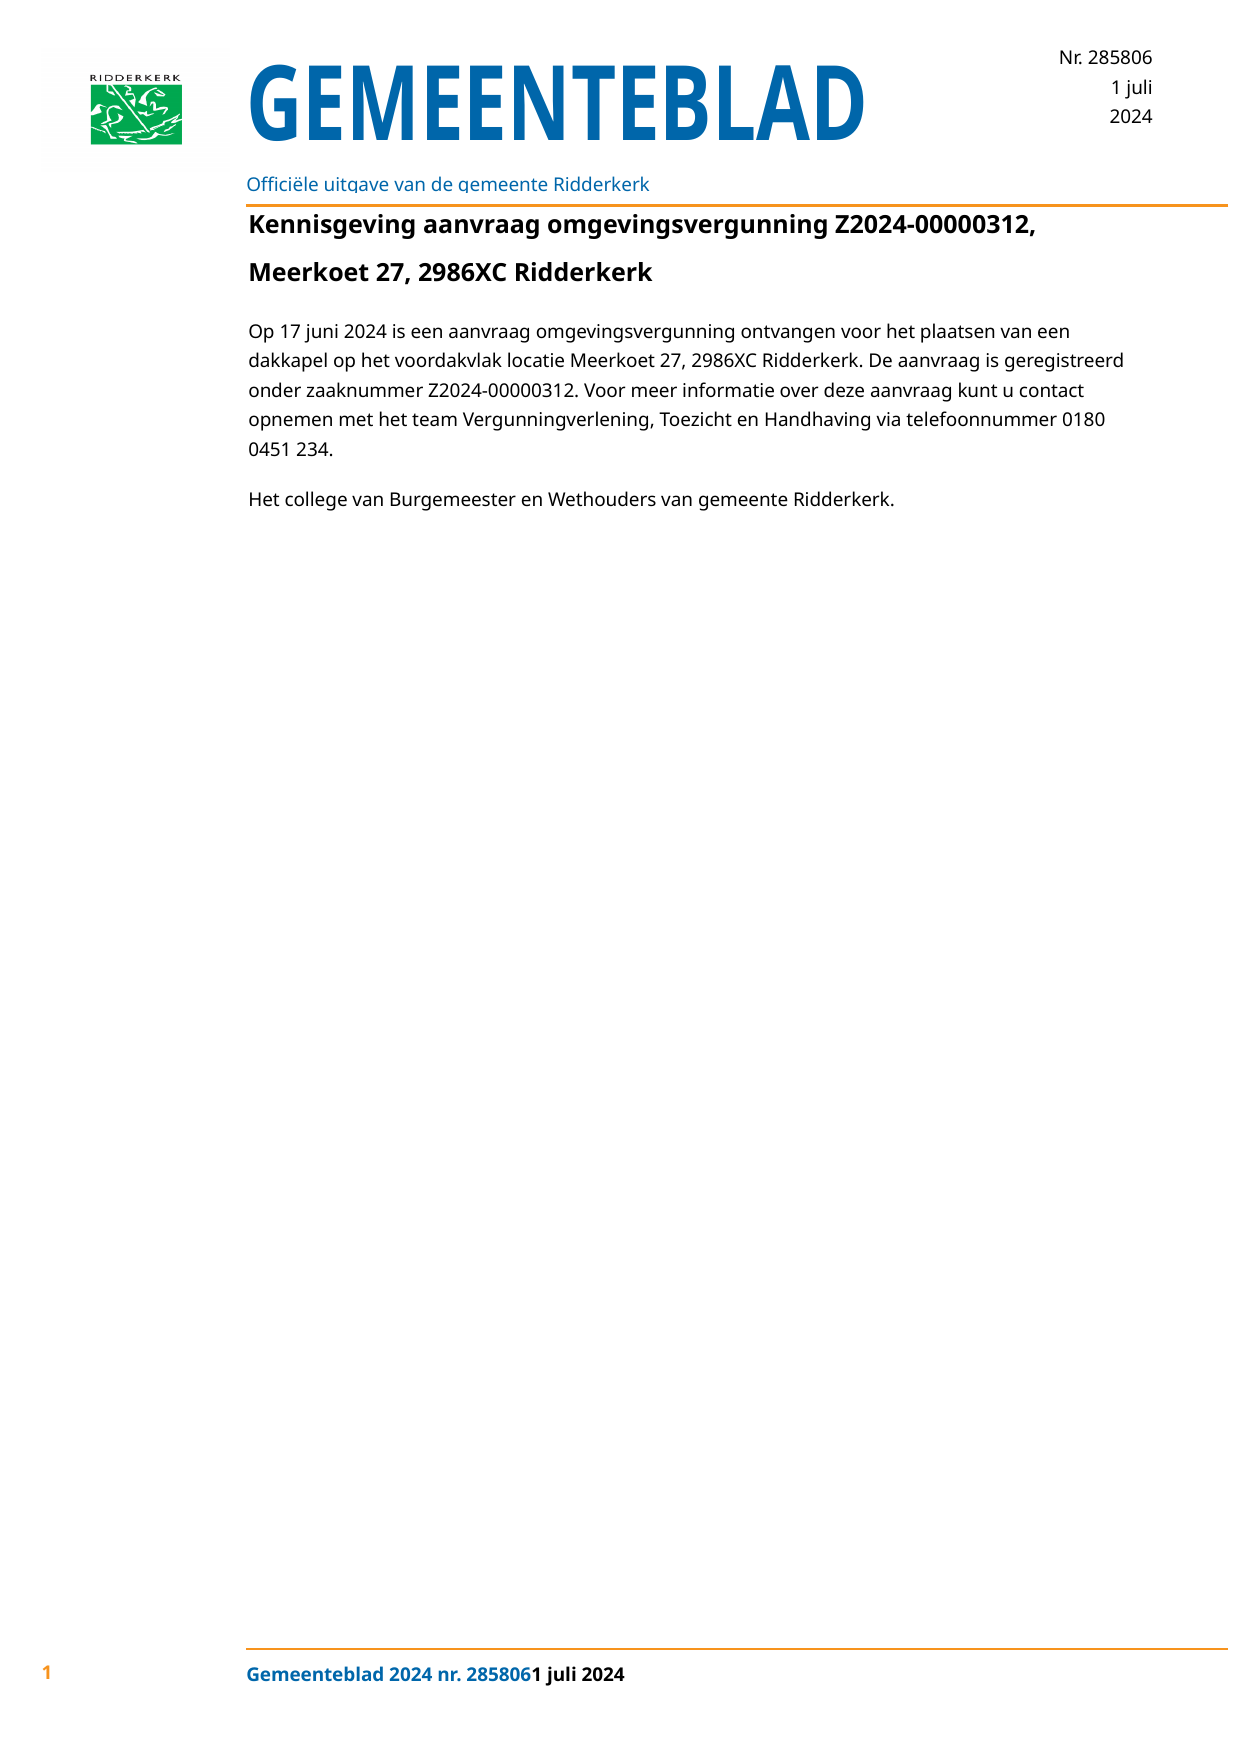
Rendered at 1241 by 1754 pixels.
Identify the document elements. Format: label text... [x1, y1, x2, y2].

text Kennisgeving aanvraag omgevingsvergunning Z2024-00000312, Meerkoet 27, 2986XC Ridderkerk [248, 207, 1152, 288]
picture [41, 47, 231, 172]
text Het college van Burgemeester en Wethouders van gemeente Ridderkerk. [248, 487, 1152, 512]
text Op 17 juni 2024 is een aanvraag omgevingsvergunning ontvangen voor het plaatsen van een dakkapel op het voordakvlak locatie Meerkoet 27, 2986XC Ridderkerk. De aanvraag is geregistreerd onder zaaknummer Z2024-00000312. Voor meer informatie over deze aanvraag kunt u contact opnemen met het team Vergunningverlening, Toezicht en Handhaving via telefoonnummer 0180 0451 234. [248, 318, 1152, 462]
